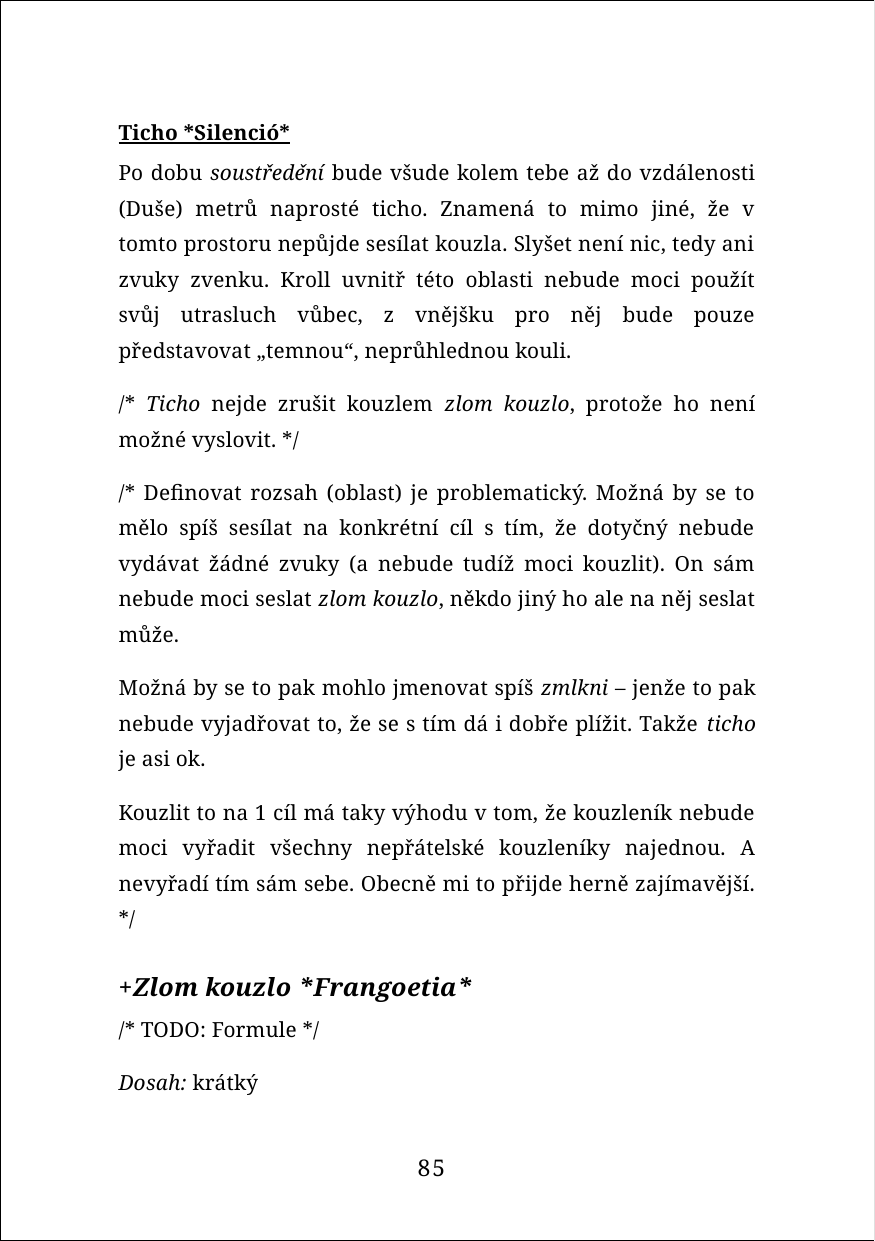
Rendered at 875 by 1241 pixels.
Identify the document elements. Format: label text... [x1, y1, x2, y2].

text Po dobu soustředění bude všude kolem tebe až do vzdálenosti (Duše) metrů naprosté ticho. Znamená to mimo jiné, že v tomto prostoru nepůjde sesílat kouzla. Slyšet není nic, tedy ani zvuky zvenku. Kroll uvnitř této oblasti nebude moci použít svůj utrasluch vůbec, z vnějšku pro něj bude pouze představovat „temnou“, neprůhlednou kouli. [118, 158, 756, 364]
text /* Ticho nejde zrušit kouzlem zlom kouzlo, protože ho není možné vyslovit. */ [118, 389, 756, 453]
text /* TODO: Formule */ [118, 1015, 756, 1043]
subtitle Ticho *Silenció* [118, 118, 756, 147]
text Možná by se to pak mohlo jmenovat spíš zmlkni – jenže to pak nebude vyjadřovat to, že se s tím dá i dobře plížit. Takže ticho je asi ok. [118, 673, 756, 773]
subtitle +Zlom kouzlo *Frangoetia* [118, 969, 756, 1003]
text /* Definovat rozsah (oblast) je problematický. Možná by se to mělo spíš sesílat na konkrétní cíl s tím, že dotyčný nebude vydávat žádné zvuky (a nebude tudíž moci kouzlit). On sám nebude moci seslat zlom kouzlo, někdo jiný ho ale na něj seslat může. [118, 478, 756, 648]
text Kouzlit to na 1 cíl má taky výhodu v tom, že kouzleník nebude moci vyřadit všechny nepřátelské kouzleníky najednou. A nevyřadí tím sám sebe. Obecně mi to přijde herně zajímavější. */ [118, 798, 756, 933]
text Dosah: krátký [118, 1068, 756, 1097]
